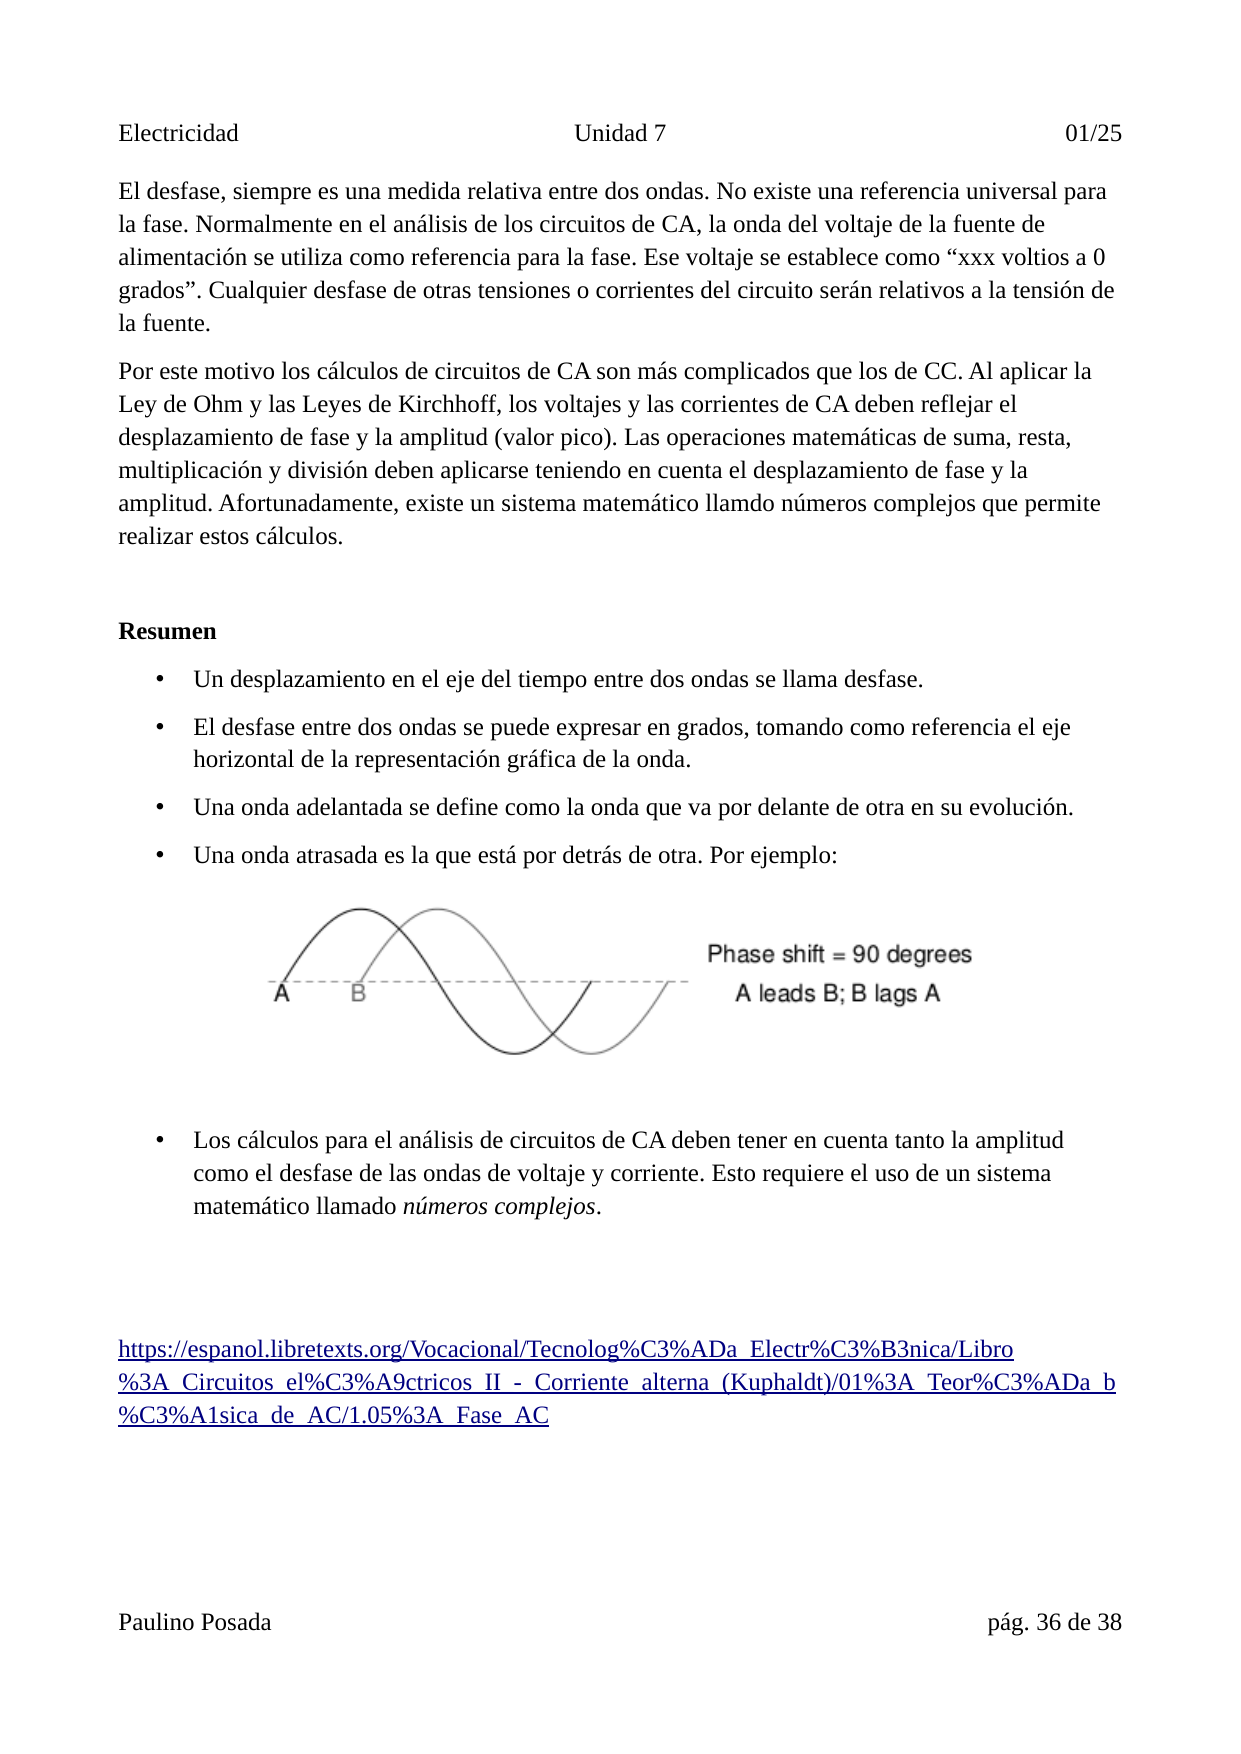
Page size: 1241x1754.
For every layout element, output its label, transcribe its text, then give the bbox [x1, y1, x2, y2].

text Resumen [118, 616, 1122, 645]
text Por este motivo los cálculos de circuitos de CA son más complicados que los de CC. Al aplicar la Ley de Ohm y las Leyes de Kirchhoff, los voltajes y las corrientes de CA deben reflejar el desplazamiento de fase y la amplitud (valor pico). Las operaciones matemáticas de suma, resta, multiplicación y división deben aplicarse teniendo en cuenta el desplazamiento de fase y la amplitud. Afortunadamente, existe un sistema matemático llamdo números complejos que permite realizar estos cálculos. [118, 356, 1122, 550]
list Una onda atrasada es la que está por detrás de otra. Por ejemplo: [156, 840, 1122, 868]
text El desfase, siempre es una medida relativa entre dos ondas. No existe una referencia universal para la fase. Normalmente en el análisis de los circuitos de CA, la onda del voltaje de la fuente de alimentación se utiliza como referencia para la fase. Ese voltaje se establece como “xxx voltios a 0 grados”. Cualquier desfase de otras tensiones o corrientes del circuito serán relativos a la tensión de la fuente. [118, 176, 1122, 337]
list Una onda adelantada se define como la onda que va por delante de otra en su evolución. [156, 792, 1122, 821]
list Los cálculos para el análisis de circuitos de CA deben tener en cuenta tanto la amplitud como el desfase de las ondas de voltaje y corriente. Esto requiere el uso de un sistema matemático llamado números complejos. [156, 1125, 1122, 1220]
text https://espanol.libretexts.org/Vocacional/Tecnolog%C3%ADa_Electr%C3%B3nica/Libro%3A_Circuitos_el%C3%A9ctricos_II_-_Corriente_alterna_(Kuphaldt)/01%3A_Teor%C3%ADa_b%C3%A1sica_de_AC/1.05%3A_Fase_AC [118, 1334, 1122, 1429]
list El desfase entre dos ondas se puede expresar en grados, tomando como referencia el eje horizontal de la representación gráfica de la onda. [156, 712, 1122, 773]
picture [249, 887, 992, 1066]
list Un desplazamiento en el eje del tiempo entre dos ondas se llama desfase. [156, 664, 1122, 693]
